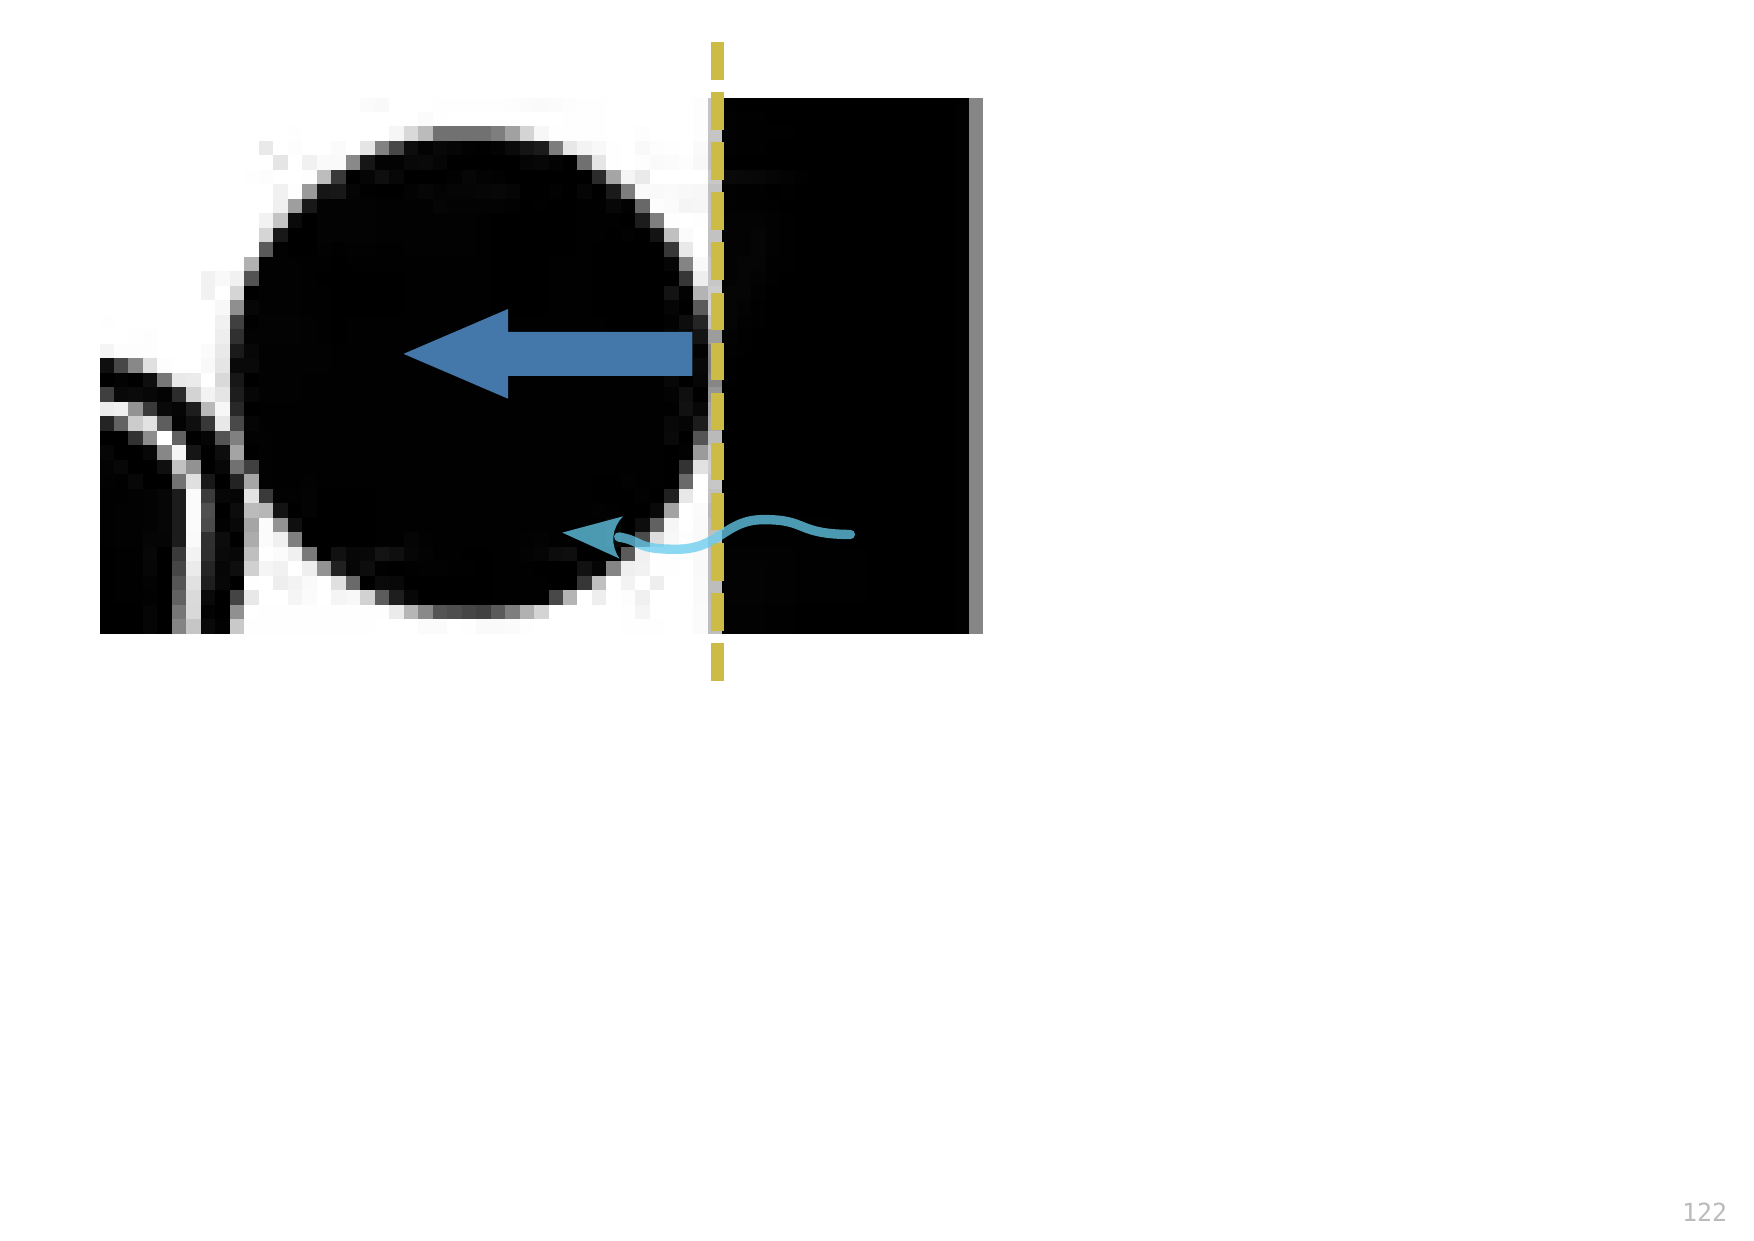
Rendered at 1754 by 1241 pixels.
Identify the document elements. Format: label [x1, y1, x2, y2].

text_box [403, 308, 693, 399]
picture [100, 98, 998, 634]
